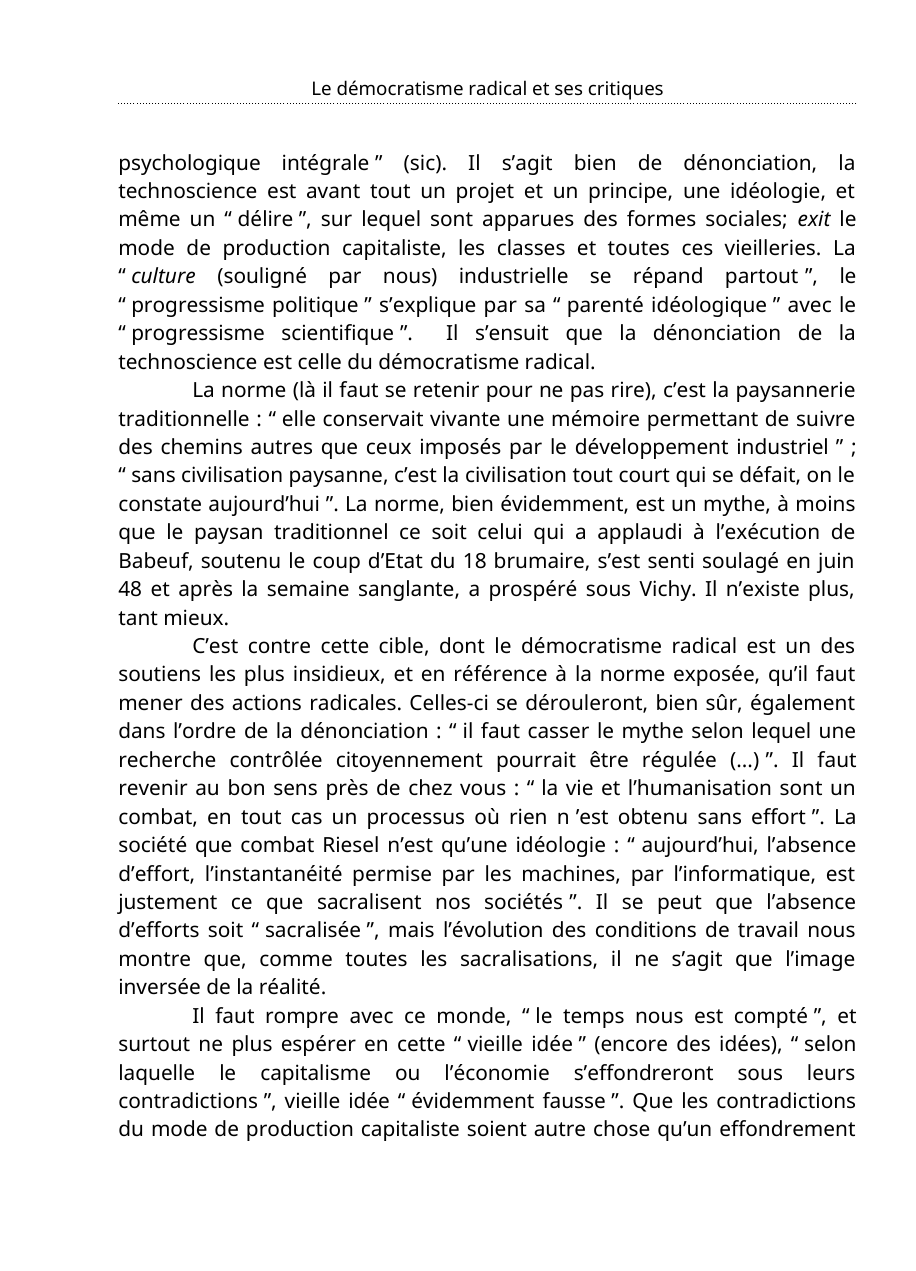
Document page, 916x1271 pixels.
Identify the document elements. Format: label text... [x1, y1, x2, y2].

text C’est contre cette cible, dont le démocratisme radical est un des soutiens les plus insidieux, et en référence à la norme exposée, qu’il faut mener des actions radicales. Celles-ci se dérouleront, bien sûr, également dans l’ordre de la dénonciation : “ il faut casser le mythe selon lequel une recherche contrôlée citoyennement pourrait être régulée (...) ”. Il faut revenir au bon sens près de chez vous : “ la vie et l’humanisation sont un combat, en tout cas un processus où rien n ’est obtenu sans effort ”. La société que combat Riesel n’est qu’une idéologie : “ aujourd’hui, l’absence d’effort, l’instantanéité permise par les machines, par l’informatique, est justement ce que sacralisent nos sociétés ”. Il se peut que l’absence d’efforts soit “ sacralisée ”, mais l’évolution des conditions de travail nous montre que, comme toutes les sacralisations, il ne s’agit que l’image inversée de la réalité. [118, 631, 856, 1001]
text psychologique intégrale ” (sic). Il s’agit bien de dénonciation, la technoscience est avant tout un projet et un principe, une idéologie, et même un “ délire ”, sur lequel sont apparues des formes sociales; exit le mode de production capitaliste, les classes et toutes ces vieilleries. La “ culture (souligné par nous) industrielle se répand partout ”, le “ progressisme politique ” s’explique par sa “ parenté idéologique ” avec le “ progressisme scientifique ”. Il s’ensuit que la dénonciation de la technoscience est celle du démocratisme radical. [118, 148, 856, 375]
text La norme (là il faut se retenir pour ne pas rire), c’est la paysannerie traditionnelle : “ elle conservait vivante une mémoire permettant de suivre des chemins autres que ceux imposés par le développement industriel ” ; “ sans civilisation paysanne, c’est la civilisation tout court qui se défait, on le constate aujourd’hui ”. La norme, bien évidemment, est un mythe, à moins que le paysan traditionnel ce soit celui qui a applaudi à l’exécution de Babeuf, soutenu le coup d’Etat du 18 brumaire, s’est senti soulagé en juin 48 et après la semaine sanglante, a prospéré sous Vichy. Il n’existe plus, tant mieux. [118, 375, 856, 631]
text Il faut rompre avec ce monde, “ le temps nous est compté ”, et surtout ne plus espérer en cette “ vieille idée ” (encore des idées), “ selon laquelle le capitalisme ou l’économie s’effondreront sous leurs contradictions ”, vieille idée “ évidemment fausse ”. Que les contradictions du mode de production capitaliste soient autre chose qu’un effondrement [118, 1001, 856, 1143]
